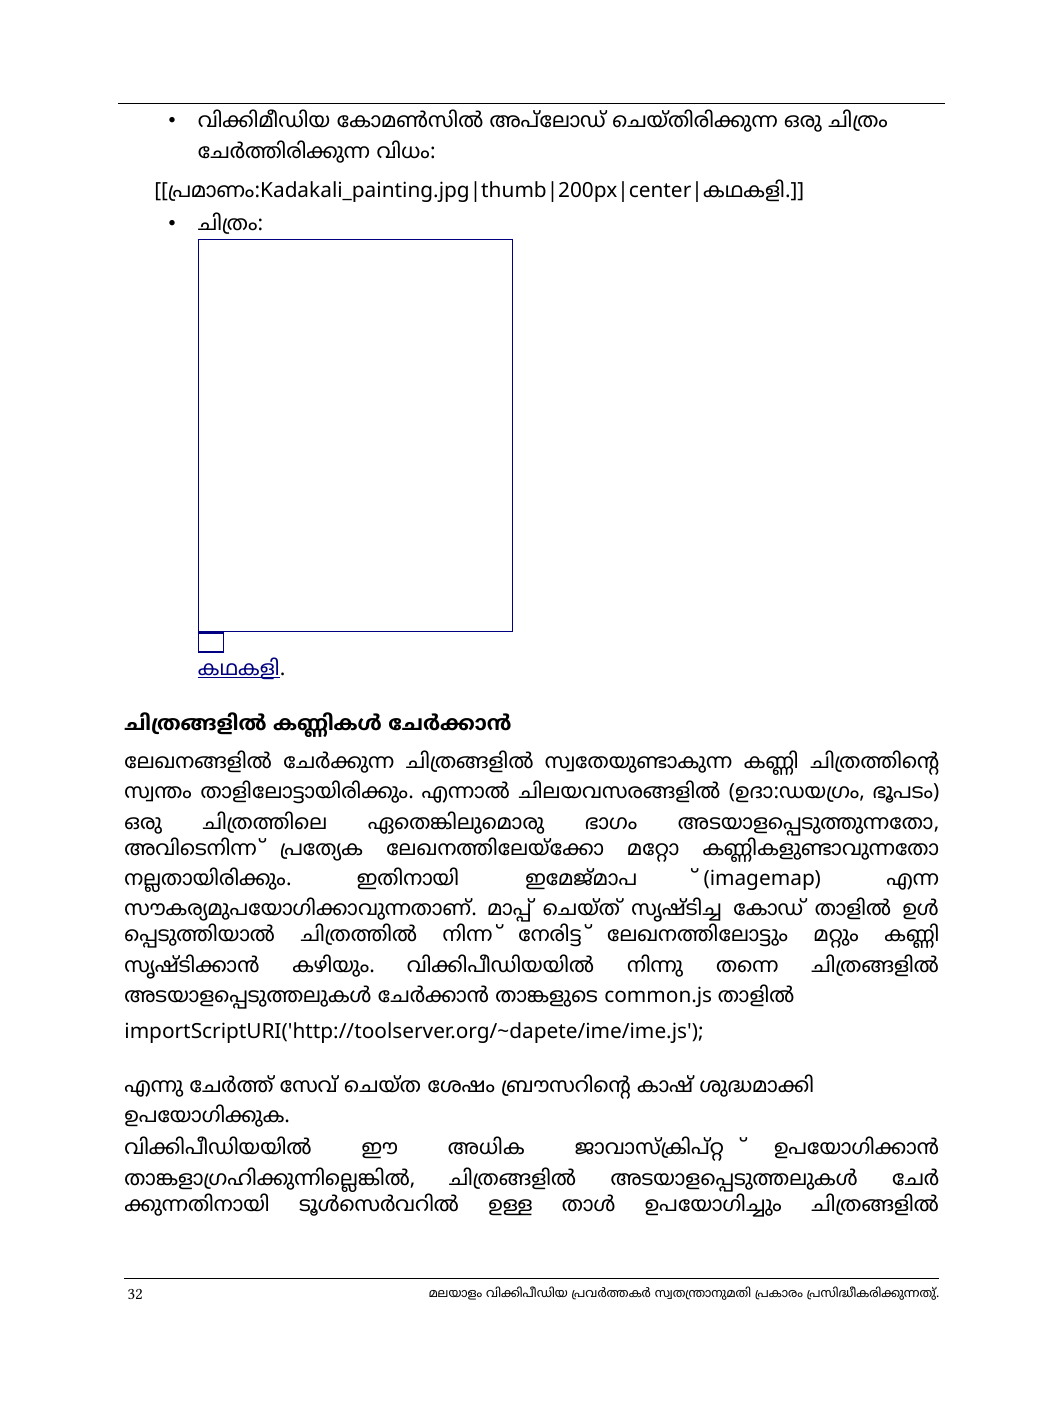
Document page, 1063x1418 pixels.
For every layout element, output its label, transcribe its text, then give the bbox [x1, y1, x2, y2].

subtitle ചിത്രങ്ങളില്‍ കണ്ണികള്‍ ചേര്‍ക്കാന്‍ [124, 712, 939, 738]
table_header [[പ്രമാണം:Kadakali_painting.jpg|thumb|200px|center|കഥകളി.]] [124, 172, 861, 208]
text വിക്കിപീഡിയയില്‍ ഈ അധിക ജാവാസ്ക്രിപ്റ്റ് ഉപയോഗിക്കാന്‍ താങ്കളാഗ്രഹിക്കുന്നില്ലെങ്കില്‍, ചിത്രങ്ങളില്‍ അടയാളപ്പെടുത്തലുകള്‍ ചേര്‍ക്കുന്നതിനായി ടൂള്‍സെര്‍വറില്‍ ഉള്ള താള്‍ ഉപയോഗിച്ചും ചിത്രങ്ങളില്‍ [124, 1137, 939, 1219]
text ലേഖനങ്ങളില്‍ ചേര്‍ക്കുന്ന ചിത്രങ്ങളില്‍ സ്വതേയുണ്ടാകുന്ന കണ്ണി ചിത്രത്തിന്റെ സ്വന്തം താളിലോട്ടായിരിക്കും. എന്നാല്‍ ചിലയവസരങ്ങളില്‍ (ഉദാ:ഡയഗ്രം, ഭൂപടം) ഒരു ചിത്രത്തിലെ ഏതെങ്കിലുമൊരു ഭാഗം അടയാളപ്പെടുത്തുന്നതോ, അവിടെനിന്ന് പ്രത്യേക ലേഖനത്തിലേയ്ക്കോ മറ്റോ കണ്ണികളുണ്ടാവുന്നതോ നല്ലതായിരിക്കും. ഇതിനായി ഇമേജ്മാപ് (imagemap) എന്ന സൗകര്യമുപയോഗിക്കാവുന്നതാണ്. മാപ്പ് ചെയ്ത് സൃഷ്ടിച്ച കോഡ് താളില്‍ ഉള്‍പ്പെടുത്തിയാല്‍ ചിത്രത്തില്‍ നിന്ന് നേരിട്ട് ലേഖനത്തിലോട്ടും മറ്റും കണ്ണി സൃഷ്ടിക്കാന്‍ കഴിയും. വിക്കിപീഡിയയില്‍ നിന്നു തന്നെ ചിത്രങ്ങളില്‍ അടയാളപ്പെടുത്തലുകള്‍ ചേര്‍ക്കാന്‍ താങ്കളുടെ common.js താളില്‍ [124, 751, 939, 1011]
list ചിത്രം: [168, 208, 939, 238]
list വിക്കിമീഡിയ കോമണ്‍സില്‍ അപ്‌ലോഡ് ചെയ്തിരിക്കുന്ന ഒരു ചിത്രം ചേര്‍ത്തിരിക്കുന്ന വിധം: [168, 110, 939, 166]
text importScriptURI('http://toolserver.org/~dapete/ime/ime.js'); [124, 1016, 939, 1045]
list കഥകളി. [168, 653, 939, 681]
text എന്നു ചേര്‍ത്ത് സേവ് ചെയ്ത ശേഷം ബ്രൗസറിന്റെ കാഷ് ശുദ്ധമാക്കി ഉപയോഗിക്കുക. [124, 1074, 939, 1131]
